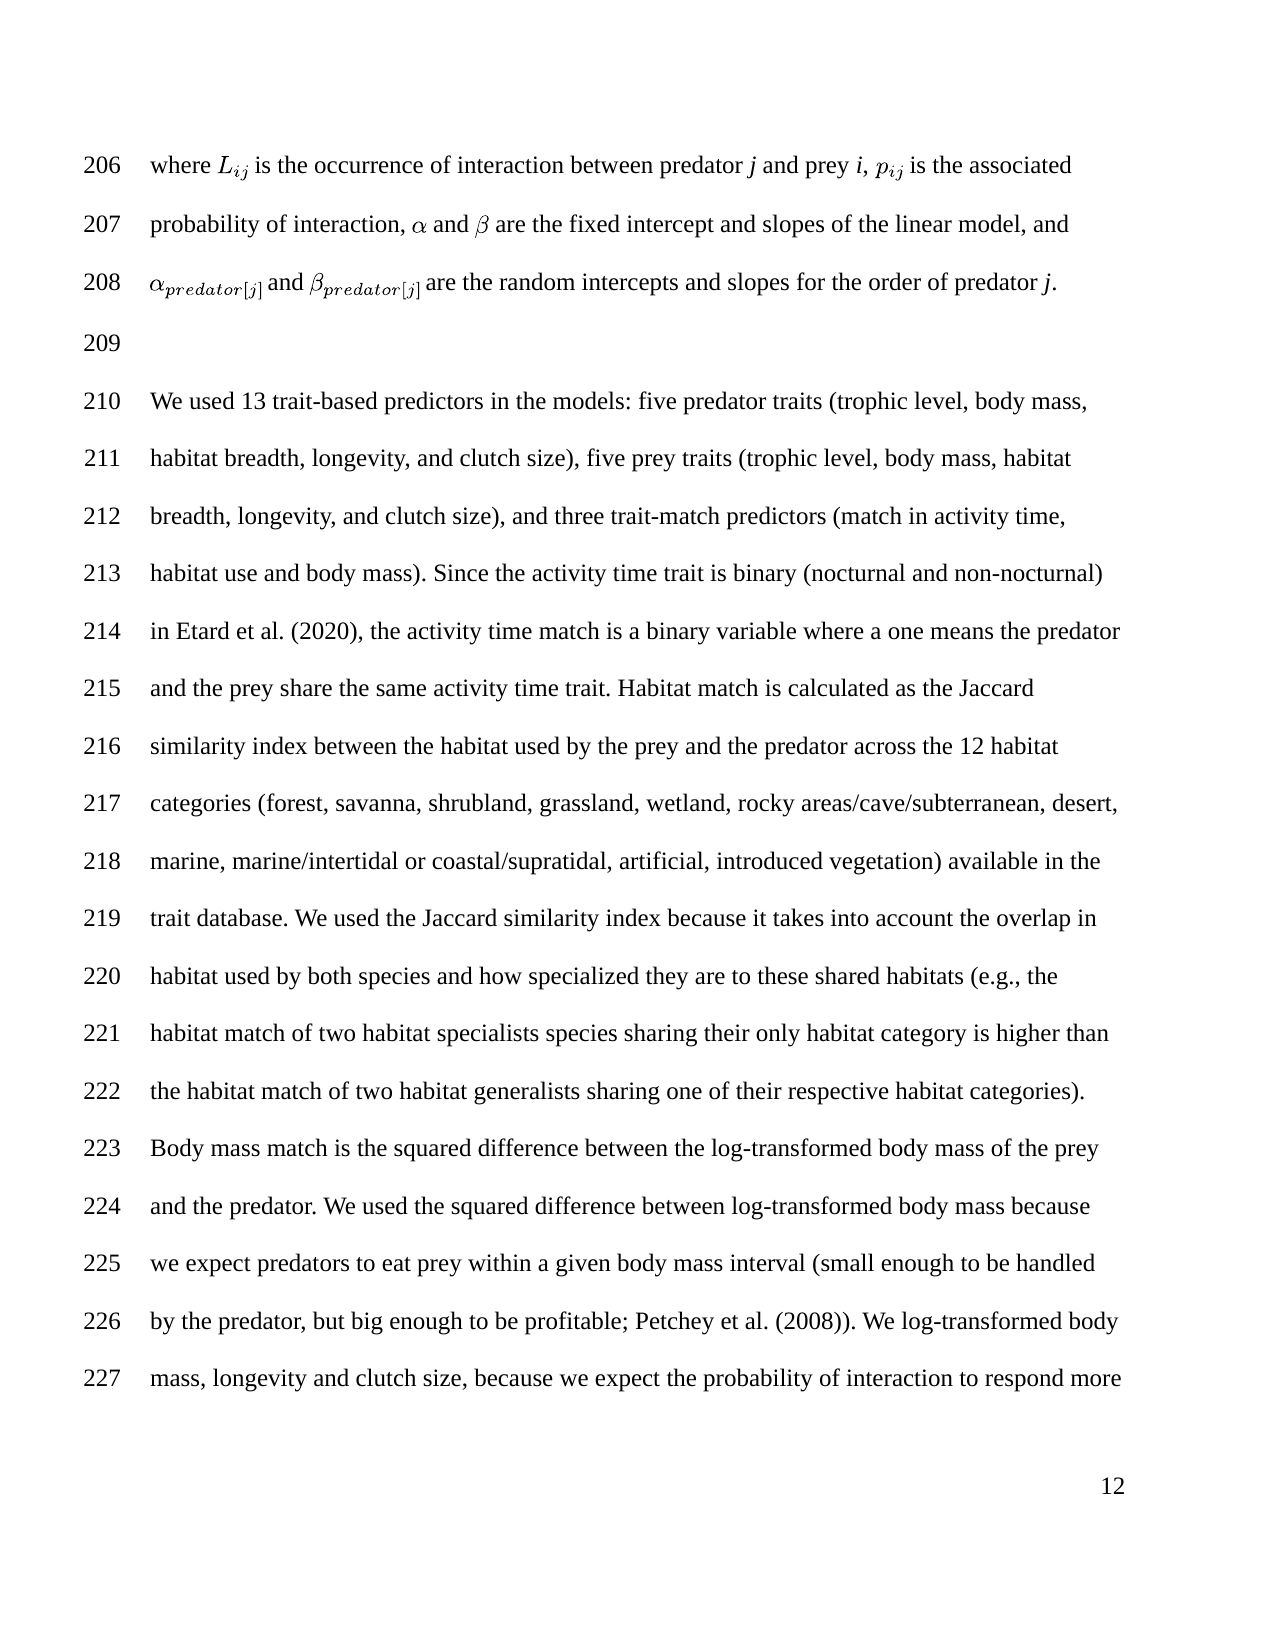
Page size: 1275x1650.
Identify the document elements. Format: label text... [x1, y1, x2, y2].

text where is the occurrence of interaction between predator j and prey i, is the associated probability of interaction, and are the fixed intercept and slopes of the linear model, and and are the random intercepts and slopes for the order of predator j. [150, 150, 1125, 299]
text We used 13 trait-based predictors in the models: five predator traits (trophic level, body mass, habitat breadth, longevity, and clutch size), five prey traits (trophic level, body mass, habitat breadth, longevity, and clutch size), and three trait-match predictors (match in activity time, habitat use and body mass). Since the activity time trait is binary (nocturnal and non-nocturnal) in Etard et al. (2020), the activity time match is a binary variable where a one means the predator and the prey share the same activity time trait. Habitat match is calculated as the Jaccard similarity index between the habitat used by the prey and the predator across the 12 habitat categories (forest, savanna, shrubland, grassland, wetland, rocky areas/cave/subterranean, desert, marine, marine/intertidal or coastal/supratidal, artificial, introduced vegetation) available in the trait database. We used the Jaccard similarity index because it takes into account the overlap in habitat used by both species and how specialized they are to these shared habitats (e.g., the habitat match of two habitat specialists species sharing their only habitat category is higher than the habitat match of two habitat generalists sharing one of their respective habitat categories). Body mass match is the squared difference between the log-transformed body mass of the prey and the predator. We used the squared difference between log-transformed body mass because we expect predators to eat prey within a given body mass interval (small enough to be handled by the predator, but big enough to be profitable; Petchey et al. (2008)). We log-transformed body mass, longevity and clutch size, because we expect the probability of interaction to respond more [150, 386, 1125, 1392]
